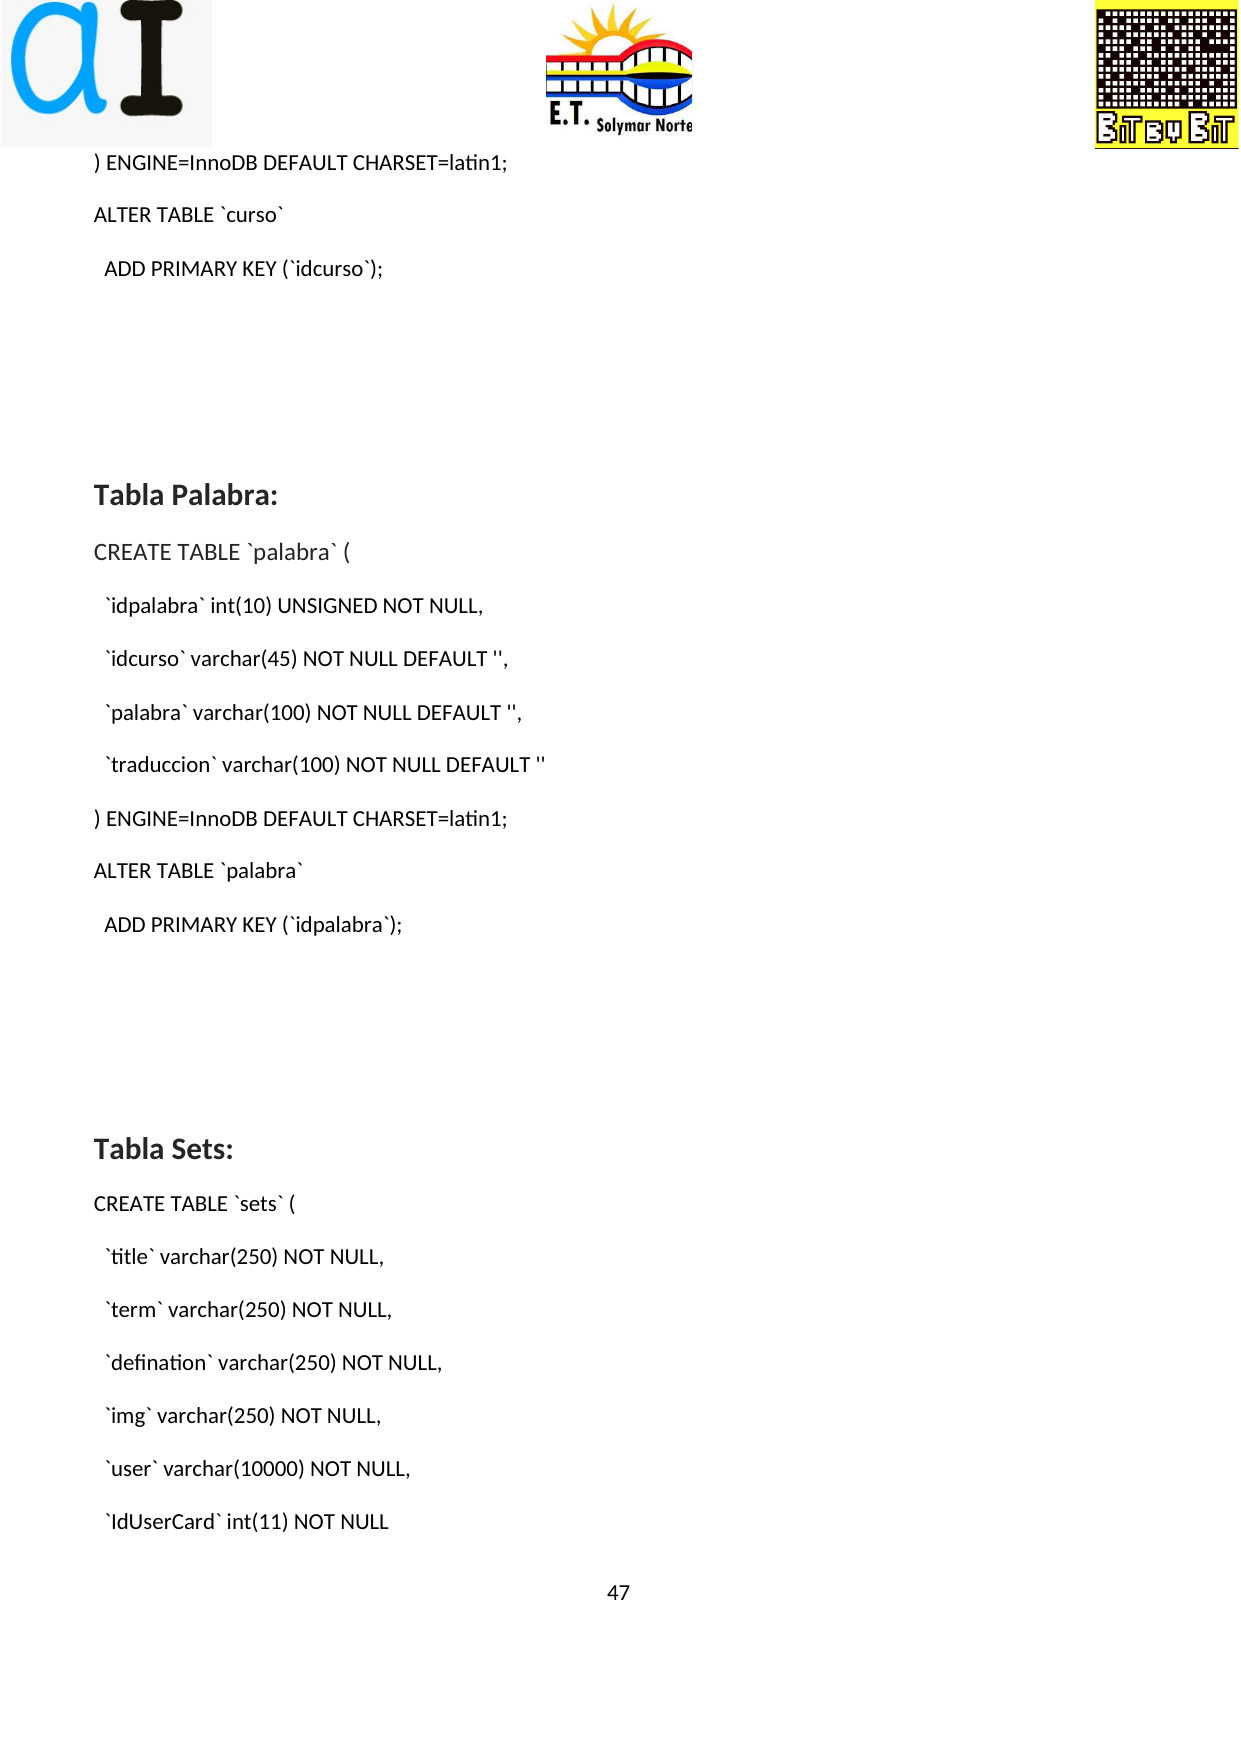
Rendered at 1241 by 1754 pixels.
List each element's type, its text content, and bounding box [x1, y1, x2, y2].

text ALTER TABLE `palabra` [94, 857, 1143, 885]
text `idpalabra` int(10) UNSIGNED NOT NULL, [94, 592, 1143, 619]
text `user` varchar(10000) NOT NULL, [94, 1454, 1143, 1482]
text `term` varchar(250) NOT NULL, [94, 1295, 1143, 1323]
text ALTER TABLE `curso` [94, 201, 1143, 229]
text `img` varchar(250) NOT NULL, [94, 1401, 1143, 1429]
text CREATE TABLE `sets` ( [94, 1189, 1143, 1217]
text `defination` varchar(250) NOT NULL, [94, 1348, 1143, 1376]
picture [546, 0, 693, 146]
text `palabra` varchar(100) NOT NULL DEFAULT '', [94, 698, 1143, 726]
text Tabla Palabra: [94, 475, 1143, 513]
text ADD PRIMARY KEY (`idcurso`); [94, 254, 1143, 282]
text CREATE TABLE `palabra` ( [94, 536, 1143, 566]
text Tabla Sets: [94, 1129, 1143, 1167]
text `idcurso` varchar(45) NOT NULL DEFAULT '', [94, 644, 1143, 673]
text `traduccion` varchar(100) NOT NULL DEFAULT '' [94, 751, 1143, 779]
text `IdUserCard` int(11) NOT NULL [94, 1507, 1143, 1536]
picture [1094, 0, 1239, 149]
picture [0, 0, 212, 146]
text ) ENGINE=InnoDB DEFAULT CHARSET=latin1; [94, 148, 1143, 176]
text ADD PRIMARY KEY (`idpalabra`); [94, 910, 1143, 938]
text `title` varchar(250) NOT NULL, [94, 1242, 1143, 1270]
text ) ENGINE=InnoDB DEFAULT CHARSET=latin1; [94, 804, 1143, 832]
